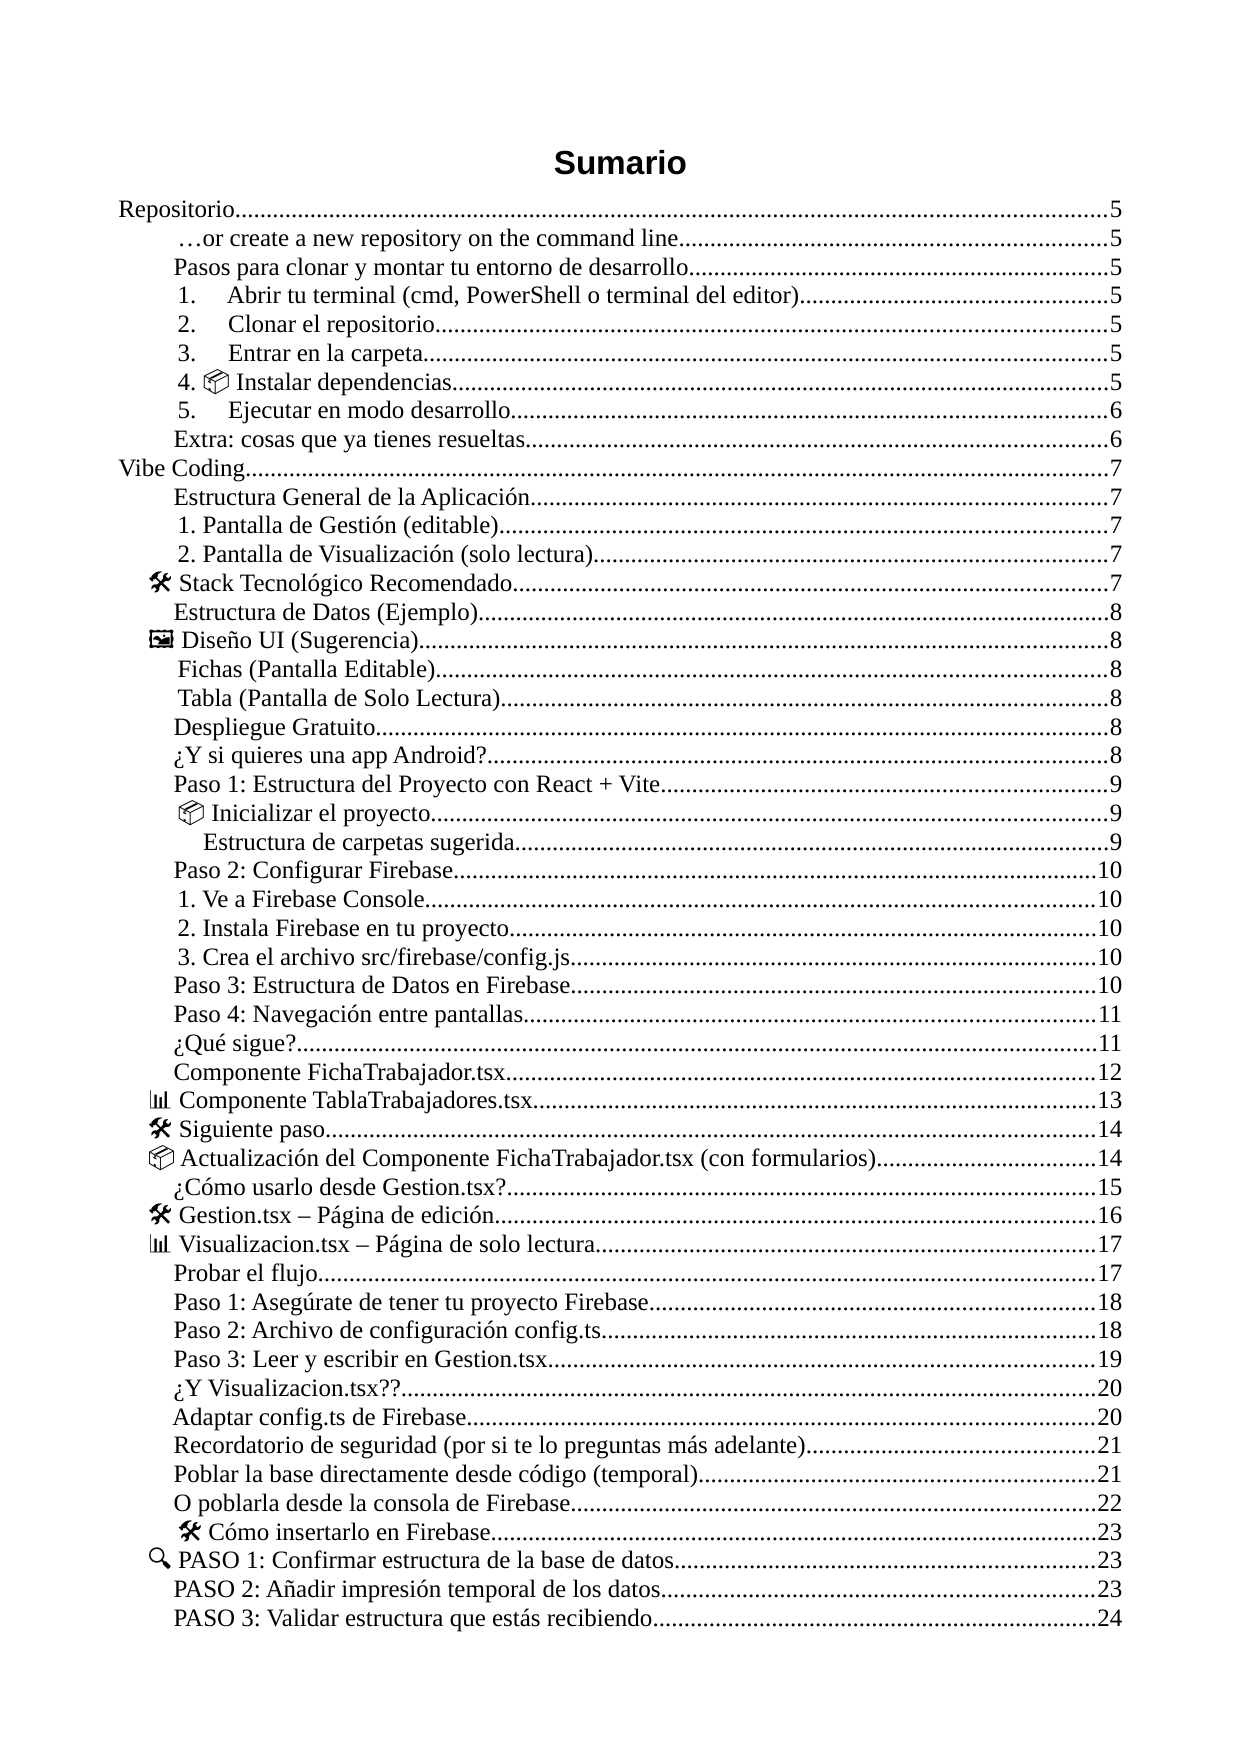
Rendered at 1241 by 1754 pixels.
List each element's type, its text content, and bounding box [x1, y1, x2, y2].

text Fichas (Pantalla Editable) 8 [177, 654, 1122, 683]
text 🧬 PASO 3: Validar estructura que estás recibiendo 24 [148, 1603, 1122, 1632]
text 🧩 O poblarla desde la consola de Firebase 22 [148, 1488, 1122, 1517]
text 🔐 Recordatorio de seguridad (por si te lo preguntas más adelante) 21 [148, 1430, 1122, 1459]
text 🚀 Despliegue Gratuito 8 [148, 712, 1122, 740]
text 5. 🏃 Ejecutar en modo desarrollo 6 [177, 395, 1122, 424]
text 4. 📦 Instalar dependencias 5 [177, 367, 1122, 395]
text 🧰 Pasos para clonar y montar tu entorno de desarrollo 5 [148, 252, 1122, 280]
subtitle Sumario [118, 143, 1122, 182]
text 🧪 Probar el flujo 17 [148, 1258, 1122, 1287]
text 3. Crea el archivo src/firebase/config.js 10 [177, 942, 1122, 970]
text 🧭 Paso 4: Navegación entre pantallas 11 [148, 999, 1122, 1028]
text 🧪 PASO 2: Añadir impresión temporal de los datos 23 [148, 1574, 1122, 1603]
text 📊 Componente TablaTrabajadores.tsx 13 [148, 1085, 1122, 1114]
text Tabla (Pantalla de Solo Lectura) 8 [177, 683, 1122, 712]
text 2. Instala Firebase en tu proyecto 10 [177, 913, 1122, 942]
text 2. 🌀 Clonar el repositorio 5 [177, 309, 1122, 338]
text 📁 Paso 2: Archivo de configuración config.ts 18 [148, 1315, 1122, 1344]
text 🧱 Paso 1: Estructura del Proyecto con React + Vite 9 [148, 769, 1122, 798]
text 🧩 Componente FichaTrabajador.tsx 12 [148, 1057, 1122, 1085]
text 📦 Inicializar el proyecto 9 [177, 798, 1122, 827]
text 🧠 ¿Y si quieres una app Android? 8 [148, 740, 1122, 769]
text 2. Pantalla de Visualización (solo lectura) 7 [177, 539, 1122, 568]
text 🔍 PASO 1: Confirmar estructura de la base de datos 23 [148, 1545, 1122, 1574]
text 💡 Extra: cosas que ya tienes resueltas 6 [148, 424, 1122, 453]
text 🛠️ Gestion.tsx – Página de edición 16 [148, 1200, 1122, 1229]
text 3. 📂 Entrar en la carpeta 5 [177, 338, 1122, 367]
text 🔥 Paso 2: Configurar Firebase 10 [148, 855, 1122, 884]
text 📁 Estructura de carpetas sugerida 9 [177, 827, 1122, 855]
text 🛠️ Siguiente paso 14 [148, 1114, 1122, 1143]
text 💾 Paso 3: Leer y escribir en Gestion.tsx 19 [148, 1344, 1122, 1373]
text 👀 ¿Y Visualizacion.tsx?? 20 [148, 1373, 1122, 1402]
text 📦 Actualización del Componente FichaTrabajador.tsx (con formularios) 14 [148, 1143, 1122, 1172]
text 🔌 Paso 1: Asegúrate de tener tu proyecto Firebase 18 [148, 1287, 1122, 1315]
text …or create a new repository on the command line 5 [177, 223, 1122, 252]
text 🧾 Poblar la base directamente desde código (temporal) 21 [148, 1459, 1122, 1488]
text Vibe Coding 7 [118, 453, 1122, 482]
text 📊 Visualizacion.tsx – Página de solo lectura 17 [148, 1229, 1122, 1258]
text ✅ ¿Qué sigue? 11 [148, 1028, 1122, 1057]
text 🧱 Estructura General de la Aplicación 7 [148, 482, 1122, 510]
text Repositorio 5 [118, 194, 1122, 223]
text 🖼️ Diseño UI (Sugerencia) 8 [148, 625, 1122, 654]
text 🧠 Paso 3: Estructura de Datos en Firebase 10 [148, 970, 1122, 999]
text 1. Pantalla de Gestión (editable) 7 [177, 510, 1122, 539]
text 🧩 ¿Cómo usarlo desde Gestion.tsx? 15 [148, 1172, 1122, 1200]
text 🔧 Adaptar config.ts de Firebase 20 [148, 1402, 1122, 1430]
text 1. 📁 Abrir tu terminal (cmd, PowerShell o terminal del editor) 5 [177, 280, 1122, 309]
text 1. Ve a Firebase Console 10 [177, 884, 1122, 913]
text 🧩 Estructura de Datos (Ejemplo) 8 [148, 597, 1122, 625]
text 🛠️ Cómo insertarlo en Firebase 23 [177, 1517, 1122, 1545]
text 🛠️ Stack Tecnológico Recomendado 7 [148, 568, 1122, 597]
